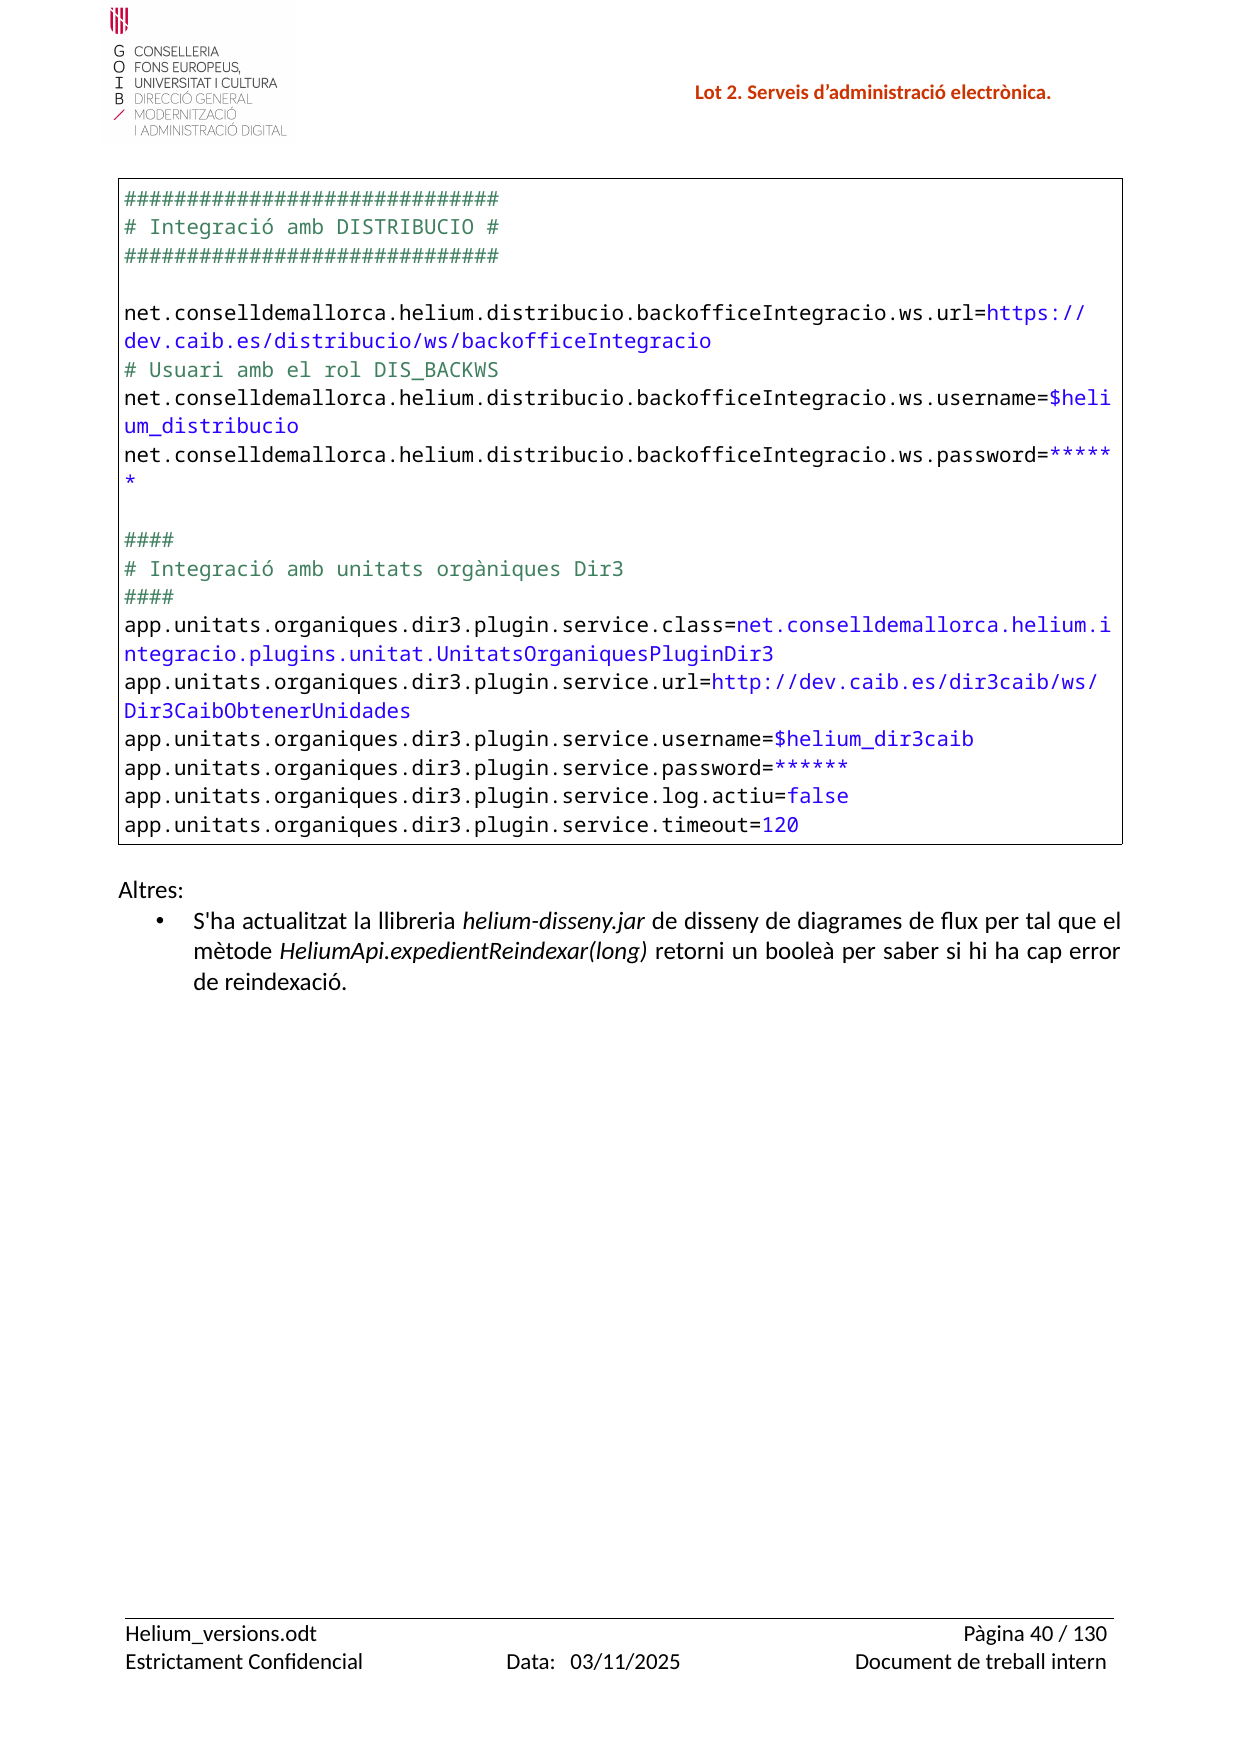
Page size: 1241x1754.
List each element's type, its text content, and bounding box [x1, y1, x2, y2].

picture [100, 0, 297, 144]
table_header ############################## # Integració amb DISTRIBUCIO # ############################## net.conselldemallorca.helium.distribucio.backofficeIntegracio.ws.url=https://dev.caib.es/distribucio/ws/backofficeIntegracio # Usuari amb el rol DIS_BACKWS net.conselldemallorca.helium.distribucio.backofficeIntegracio.ws.username=$helium_distribucio net.conselldemallorca.helium.distribucio.backofficeIntegracio.ws.password=****** #### # Integració amb unitats orgàniques Dir3 #### app.unitats.organiques.dir3.plugin.service.class=net.conselldemallorca.helium.integracio.plugins.unitat.UnitatsOrganiquesPluginDir3 app.unitats.organiques.dir3.plugin.service.url=http://dev.caib.es/dir3caib/ws/Dir3CaibObtenerUnidades app.unitats.organiques.dir3.plugin.service.username=$helium_dir3caib app.unitats.organiques.dir3.plugin.service.password=****** app.unitats.organiques.dir3.plugin.service.log.actiu=false app.unitats.organiques.dir3.plugin.service.timeout=120 [119, 179, 1122, 844]
text Altres: [118, 874, 1122, 905]
list S'ha actualitzat la llibreria helium-disseny.jar de disseny de diagrames de flux per tal que el mètode HeliumApi.expedientReindexar(long) retorni un booleà per saber si hi ha cap error de reindexació. [156, 905, 1122, 997]
